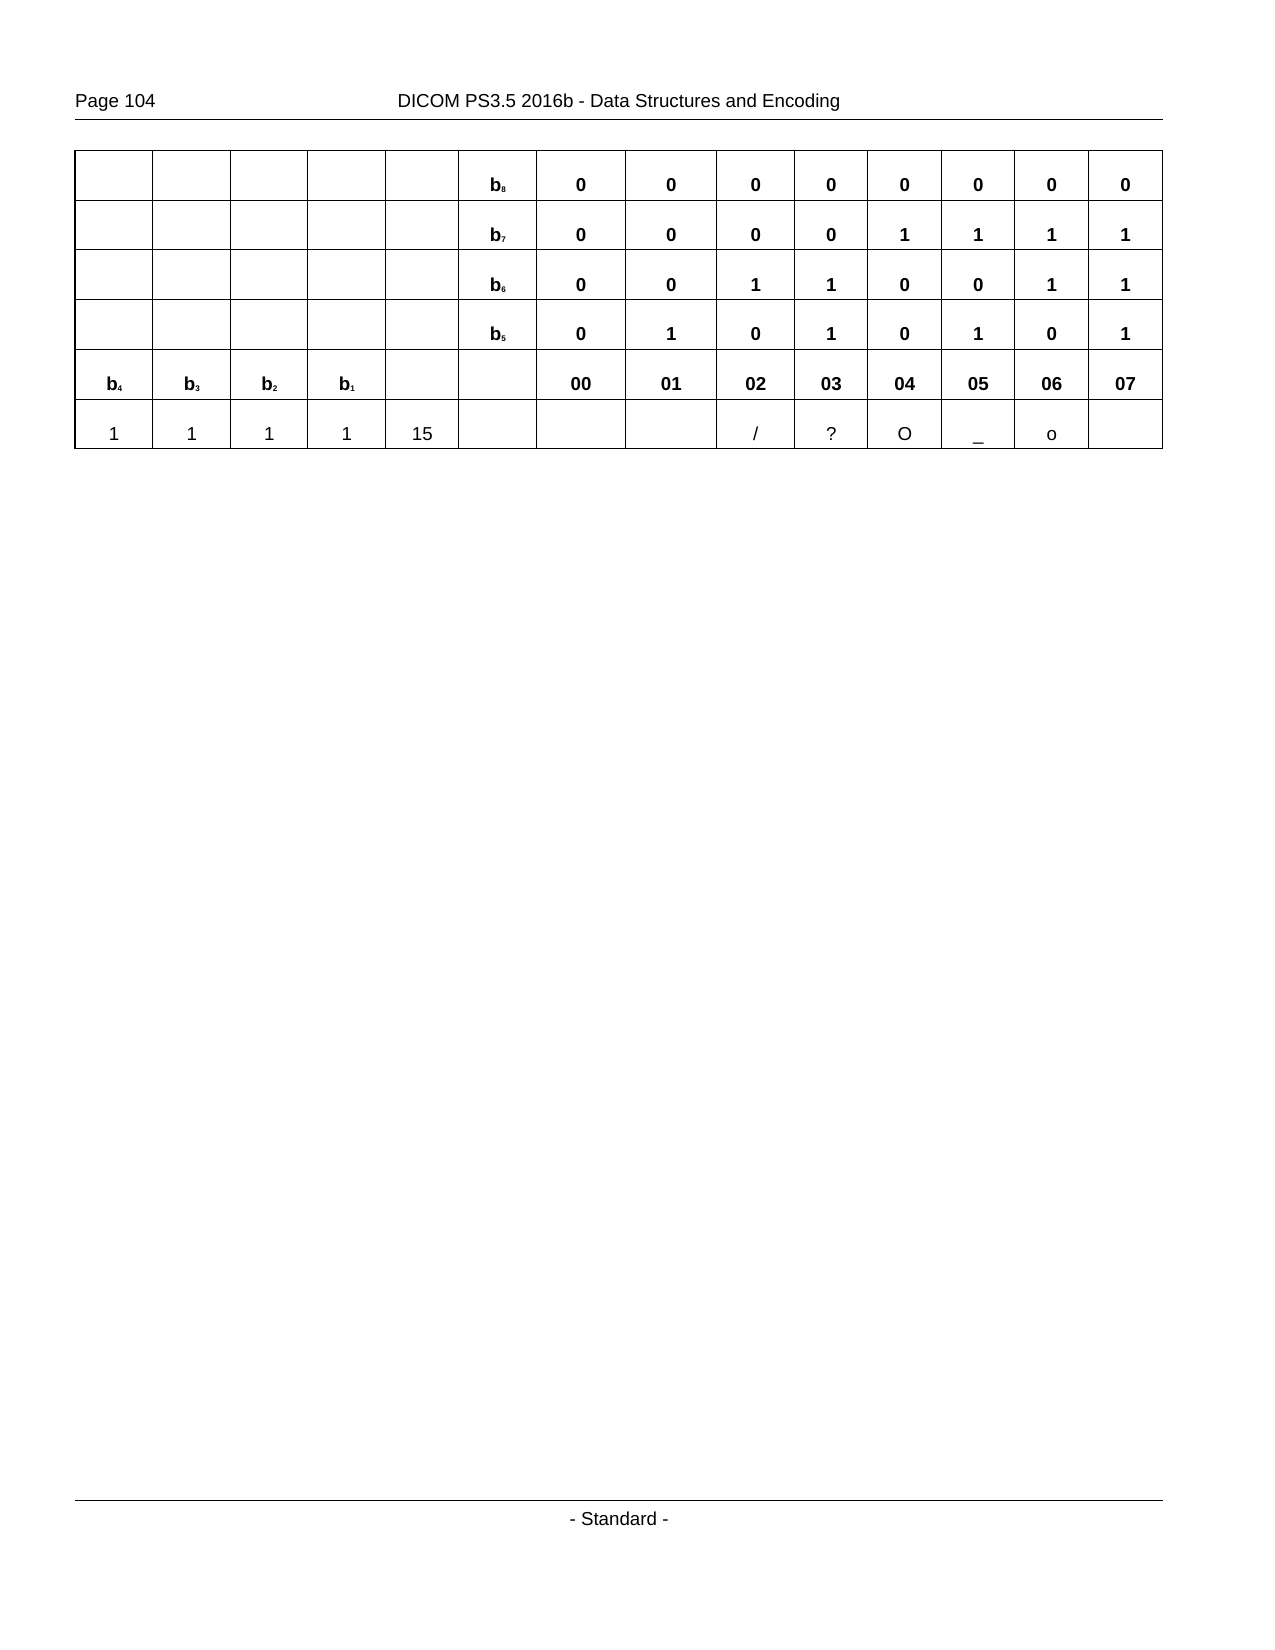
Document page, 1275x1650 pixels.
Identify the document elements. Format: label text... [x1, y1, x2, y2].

table_header [231, 151, 307, 200]
table_header b8 [459, 151, 536, 200]
table_cell [386, 350, 458, 398]
table_cell [231, 250, 307, 299]
table_cell [308, 300, 385, 349]
table_cell 0 [537, 250, 625, 299]
table_cell 07 [1089, 350, 1162, 398]
table_header 0 [626, 151, 716, 200]
table_cell [537, 400, 625, 448]
table_header 0 [1015, 151, 1088, 200]
table_cell 0 [1015, 300, 1088, 349]
table_header [76, 151, 152, 200]
table_cell O [868, 400, 941, 448]
table_cell o [1015, 400, 1088, 448]
table_header 0 [795, 151, 867, 200]
table_cell 1 [1015, 201, 1088, 249]
table_cell 1 [942, 300, 1014, 349]
table_header 0 [1089, 151, 1162, 200]
table_cell 02 [717, 350, 794, 398]
table_cell [1089, 400, 1162, 448]
table_cell b3 [153, 350, 230, 398]
table_cell [231, 201, 307, 249]
table_cell 1 [942, 201, 1014, 249]
table_cell [153, 201, 230, 249]
table_cell 0 [717, 300, 794, 349]
table_cell [459, 350, 536, 398]
table_cell 04 [868, 350, 941, 398]
table_cell [153, 250, 230, 299]
table_cell [459, 400, 536, 448]
table_cell 1 [795, 300, 867, 349]
table_header [153, 151, 230, 200]
table_cell 06 [1015, 350, 1088, 398]
table_cell 0 [537, 201, 625, 249]
table_cell 1 [626, 300, 716, 349]
table_cell 1 [153, 400, 230, 448]
table_cell 1 [795, 250, 867, 299]
table_cell 1 [717, 250, 794, 299]
table_cell _ [942, 400, 1014, 448]
table_cell b2 [231, 350, 307, 398]
table_cell 1 [1089, 250, 1162, 299]
table_cell 0 [942, 250, 1014, 299]
table_cell 0 [868, 250, 941, 299]
table_cell 1 [1089, 201, 1162, 249]
table_cell [76, 250, 152, 299]
table_cell 0 [537, 300, 625, 349]
table_cell [308, 201, 385, 249]
table_cell 0 [626, 201, 716, 249]
table_cell 1 [231, 400, 307, 448]
table_header [308, 151, 385, 200]
table_cell 1 [1089, 300, 1162, 349]
table_cell 0 [626, 250, 716, 299]
table_cell 1 [1015, 250, 1088, 299]
table_header 0 [868, 151, 941, 200]
table_cell ? [795, 400, 867, 448]
table_header [386, 151, 458, 200]
table_cell [626, 400, 716, 448]
table_cell 01 [626, 350, 716, 398]
table_header 0 [537, 151, 625, 200]
table_cell / [717, 400, 794, 448]
table_cell b4 [76, 350, 152, 398]
table_cell b7 [459, 201, 536, 249]
table_cell 1 [76, 400, 152, 448]
table_cell 0 [717, 201, 794, 249]
table_cell b6 [459, 250, 536, 299]
table_cell 00 [537, 350, 625, 398]
table_cell 15 [386, 400, 458, 448]
table_cell b1 [308, 350, 385, 398]
table_cell [308, 250, 385, 299]
table_cell [386, 300, 458, 349]
table_header 0 [942, 151, 1014, 200]
table_cell 03 [795, 350, 867, 398]
table_cell 1 [868, 201, 941, 249]
table_cell [386, 250, 458, 299]
table_cell [153, 300, 230, 349]
table_cell 0 [795, 201, 867, 249]
table_cell [231, 300, 307, 349]
table_cell b5 [459, 300, 536, 349]
table_cell [76, 201, 152, 249]
table_cell 05 [942, 350, 1014, 398]
table_header 0 [717, 151, 794, 200]
table_cell [386, 201, 458, 249]
table_cell [76, 300, 152, 349]
table_cell 0 [868, 300, 941, 349]
table_cell 1 [308, 400, 385, 448]
